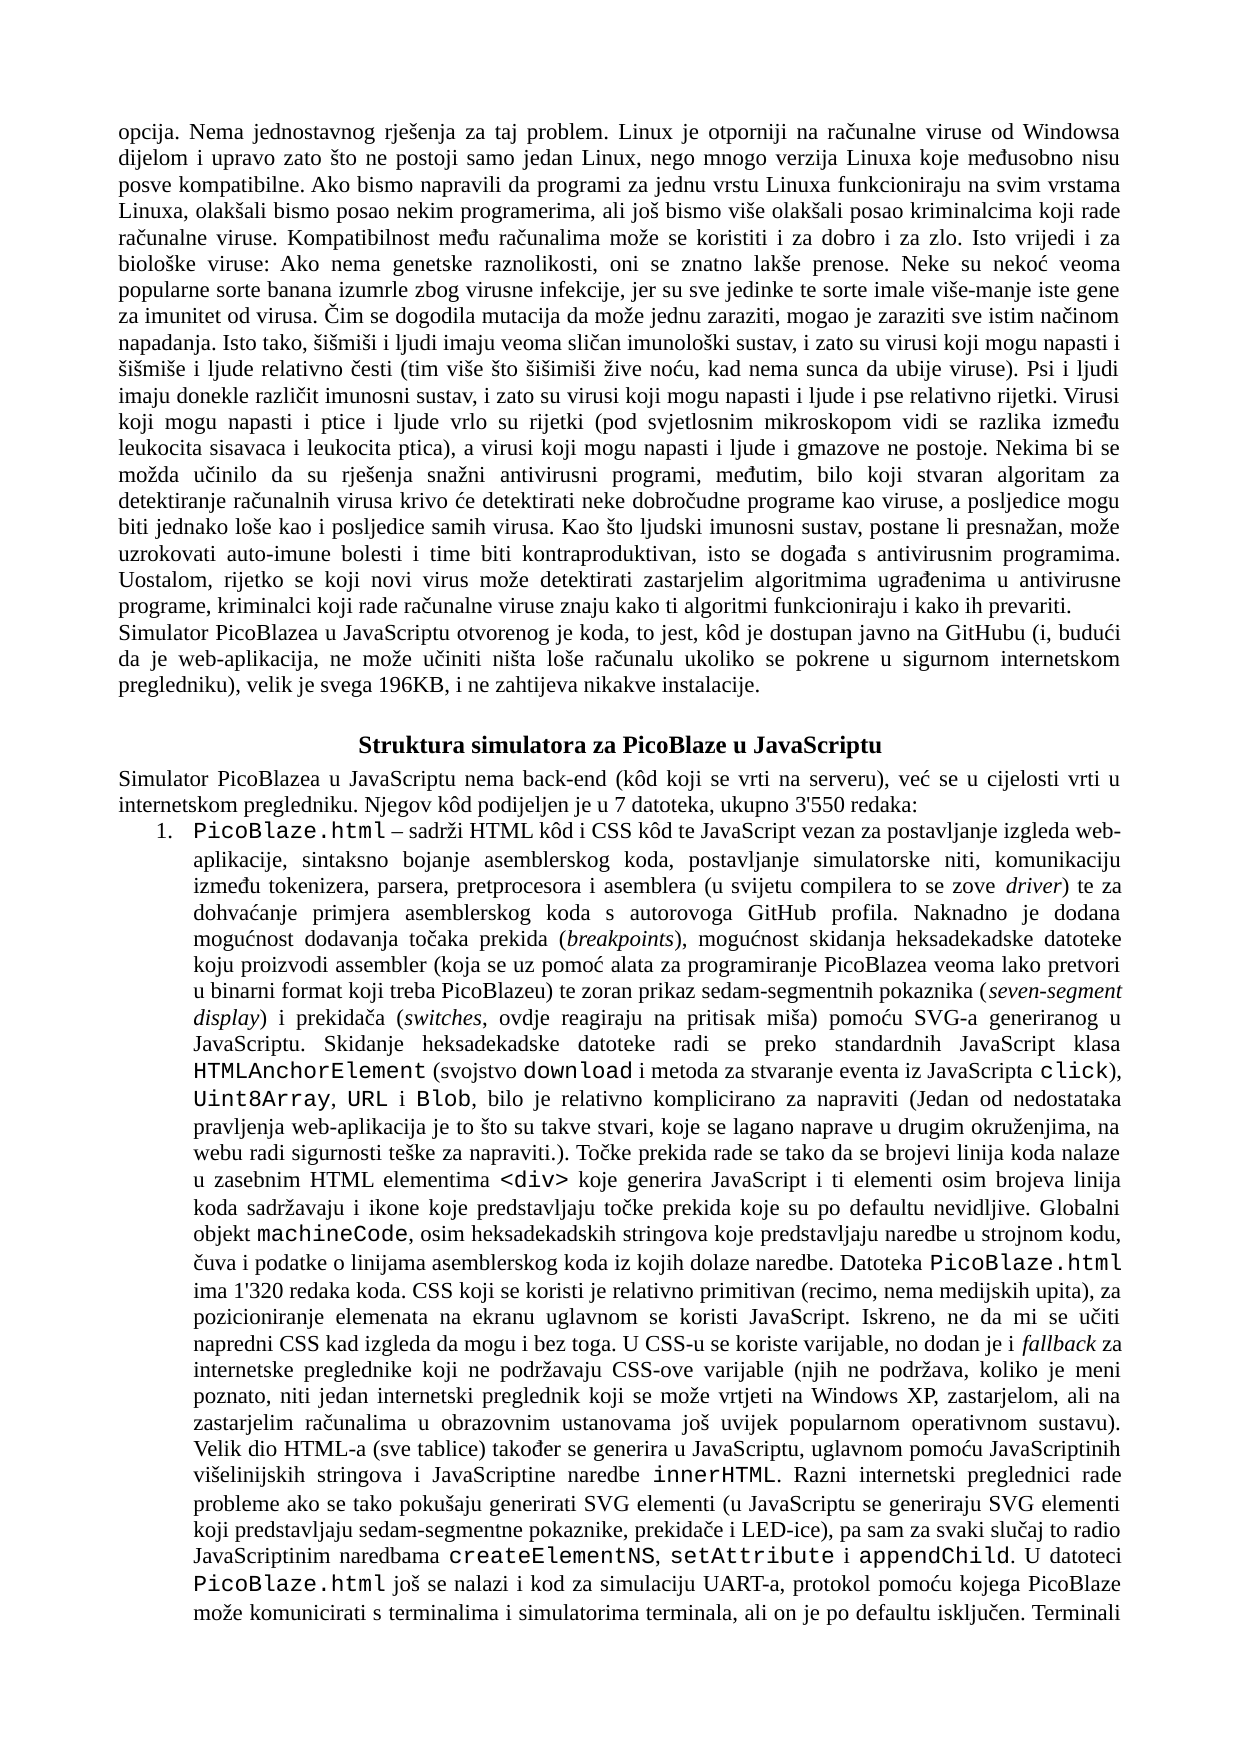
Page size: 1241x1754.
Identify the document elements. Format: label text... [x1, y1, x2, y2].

text opcija. Nema jednostavnog rješenja za taj problem. Linux je otporniji na računalne viruse od Windowsa dijelom i upravo zato što ne postoji samo jedan Linux, nego mnogo verzija Linuxa koje međusobno nisu posve kompatibilne. Ako bismo napravili da programi za jednu vrstu Linuxa funkcioniraju na svim vrstama Linuxa, olakšali bismo posao nekim programerima, ali još bismo više olakšali posao kriminalcima koji rade računalne viruse. Kompatibilnost među računalima može se koristiti i za dobro i za zlo. Isto vrijedi i za biološke viruse: Ako nema genetske raznolikosti, oni se znatno lakše prenose. Neke su nekoć veoma popularne sorte banana izumrle zbog virusne infekcije, jer su sve jedinke te sorte imale više-manje iste gene za imunitet od virusa. Čim se dogodila mutacija da može jednu zaraziti, mogao je zaraziti sve istim načinom napadanja. Isto tako, šišmiši i ljudi imaju veoma sličan imunološki sustav, i zato su virusi koji mogu napasti i šišmiše i ljude relativno česti (tim više što šišimiši žive noću, kad nema sunca da ubije viruse). Psi i ljudi imaju donekle različit imunosni sustav, i zato su virusi koji mogu napasti i ljude i pse relativno rijetki. Virusi koji mogu napasti i ptice i ljude vrlo su rijetki (pod svjetlosnim mikroskopom vidi se razlika između leukocita sisavaca i leukocita ptica), a virusi koji mogu napasti i ljude i gmazove ne postoje. Nekima bi se možda učinilo da su rješenja snažni antivirusni programi, međutim, bilo koji stvaran algoritam za detektiranje računalnih virusa krivo će detektirati neke dobročudne programe kao viruse, a posljedice mogu biti jednako loše kao i posljedice samih virusa. Kao što ljudski imunosni sustav, postane li presnažan, može uzrokovati auto-imune bolesti i time biti kontraproduktivan, isto se događa s antivirusnim programima. Uostalom, rijetko se koji novi virus može detektirati zastarjelim algoritmima ugrađenima u antivirusne programe, kriminalci koji rade računalne viruse znaju kako ti algoritmi funkcioniraju i kako ih prevariti. [118, 118, 1122, 619]
text Simulator PicoBlazea u JavaScriptu otvorenog je koda, to jest, kôd je dostupan javno na GitHubu (i, budući da je web-aplikacija, ne može učiniti ništa loše računalu ukoliko se pokrene u sigurnom internetskom pregledniku), velik je svega 196KB, i ne zahtijeva nikakve instalacije. [118, 619, 1122, 698]
list PicoBlaze.html – sadrži HTML kôd i CSS kôd te JavaScript vezan za postavljanje izgleda web-aplikacije, sintaksno bojanje asemblerskog koda, postavljanje simulatorske niti, komunikaciju između tokenizera, parsera, pretprocesora i asemblera (u svijetu compilera to se zove driver) te za dohvaćanje primjera asemblerskog koda s autorovoga GitHub profila. Naknadno je dodana mogućnost dodavanja točaka prekida (breakpoints), mogućnost skidanja heksadekadske datoteke koju proizvodi assembler (koja se uz pomoć alata za programiranje PicoBlazea veoma lako pretvori u binarni format koji treba PicoBlazeu) te zoran prikaz sedam-segmentnih pokaznika (seven-segment display) i prekidača (switches, ovdje reagiraju na pritisak miša) pomoću SVG-a generiranog u JavaScriptu. Skidanje heksadekadske datoteke radi se preko standardnih JavaScript klasa HTMLAnchorElement (svojstvo download i metoda za stvaranje eventa iz JavaScripta click), Uint8Array, URL i Blob, bilo je relativno komplicirano za napraviti (Jedan od nedostataka pravljenja web-aplikacija je to što su takve stvari, koje se lagano naprave u drugim okruženjima, na webu radi sigurnosti teške za napraviti.). Točke prekida rade se tako da se brojevi linija koda nalaze u zasebnim HTML elementima <div> koje generira JavaScript i ti elementi osim brojeva linija koda sadržavaju i ikone koje predstavljaju točke prekida koje su po defaultu nevidljive. Globalni objekt machineCode, osim heksadekadskih stringova koje predstavljaju naredbe u strojnom kodu, čuva i podatke o linijama asemblerskog koda iz kojih dolaze naredbe. Datoteka PicoBlaze.html ima 1'320 redaka koda. CSS koji se koristi je relativno primitivan (recimo, nema medijskih upita), za pozicioniranje elemenata na ekranu uglavnom se koristi JavaScript. Iskreno, ne da mi se učiti napredni CSS kad izgleda da mogu i bez toga. U CSS-u se koriste varijable, no dodan je i fallback za internetske preglednike koji ne podržavaju CSS-ove varijable (njih ne podržava, koliko je meni poznato, niti jedan internetski preglednik koji se može vrtjeti na Windows XP, zastarjelom, ali na zastarjelim računalima u obrazovnim ustanovama još uvijek popularnom operativnom sustavu). Velik dio HTML-a (sve tablice) također se generira u JavaScriptu, uglavnom pomoću JavaScriptinih višelinijskih stringova i JavaScriptine naredbe innerHTML. Razni internetski preglednici rade probleme ako se tako pokušaju generirati SVG elementi (u JavaScriptu se generiraju SVG elementi koji predstavljaju sedam-segmentne pokaznike, prekidače i LED-ice), pa sam za svaki slučaj to radio JavaScriptinim naredbama createElementNS, setAttribute i appendChild. U datoteci PicoBlaze.html još se nalazi i kod za simulaciju UART-a, protokol pomoću kojega PicoBlaze može komunicirati s terminalima i simulatorima terminala, ali on je po defaultu isključen. Terminali [156, 818, 1122, 1625]
text Struktura simulatora za PicoBlaze u JavaScriptu [118, 730, 1122, 759]
text Simulator PicoBlazea u JavaScriptu nema back-end (kôd koji se vrti na serveru), već se u cijelosti vrti u internetskom pregledniku. Njegov kôd podijeljen je u 7 datoteka, ukupno 3'550 redaka: [118, 765, 1122, 818]
